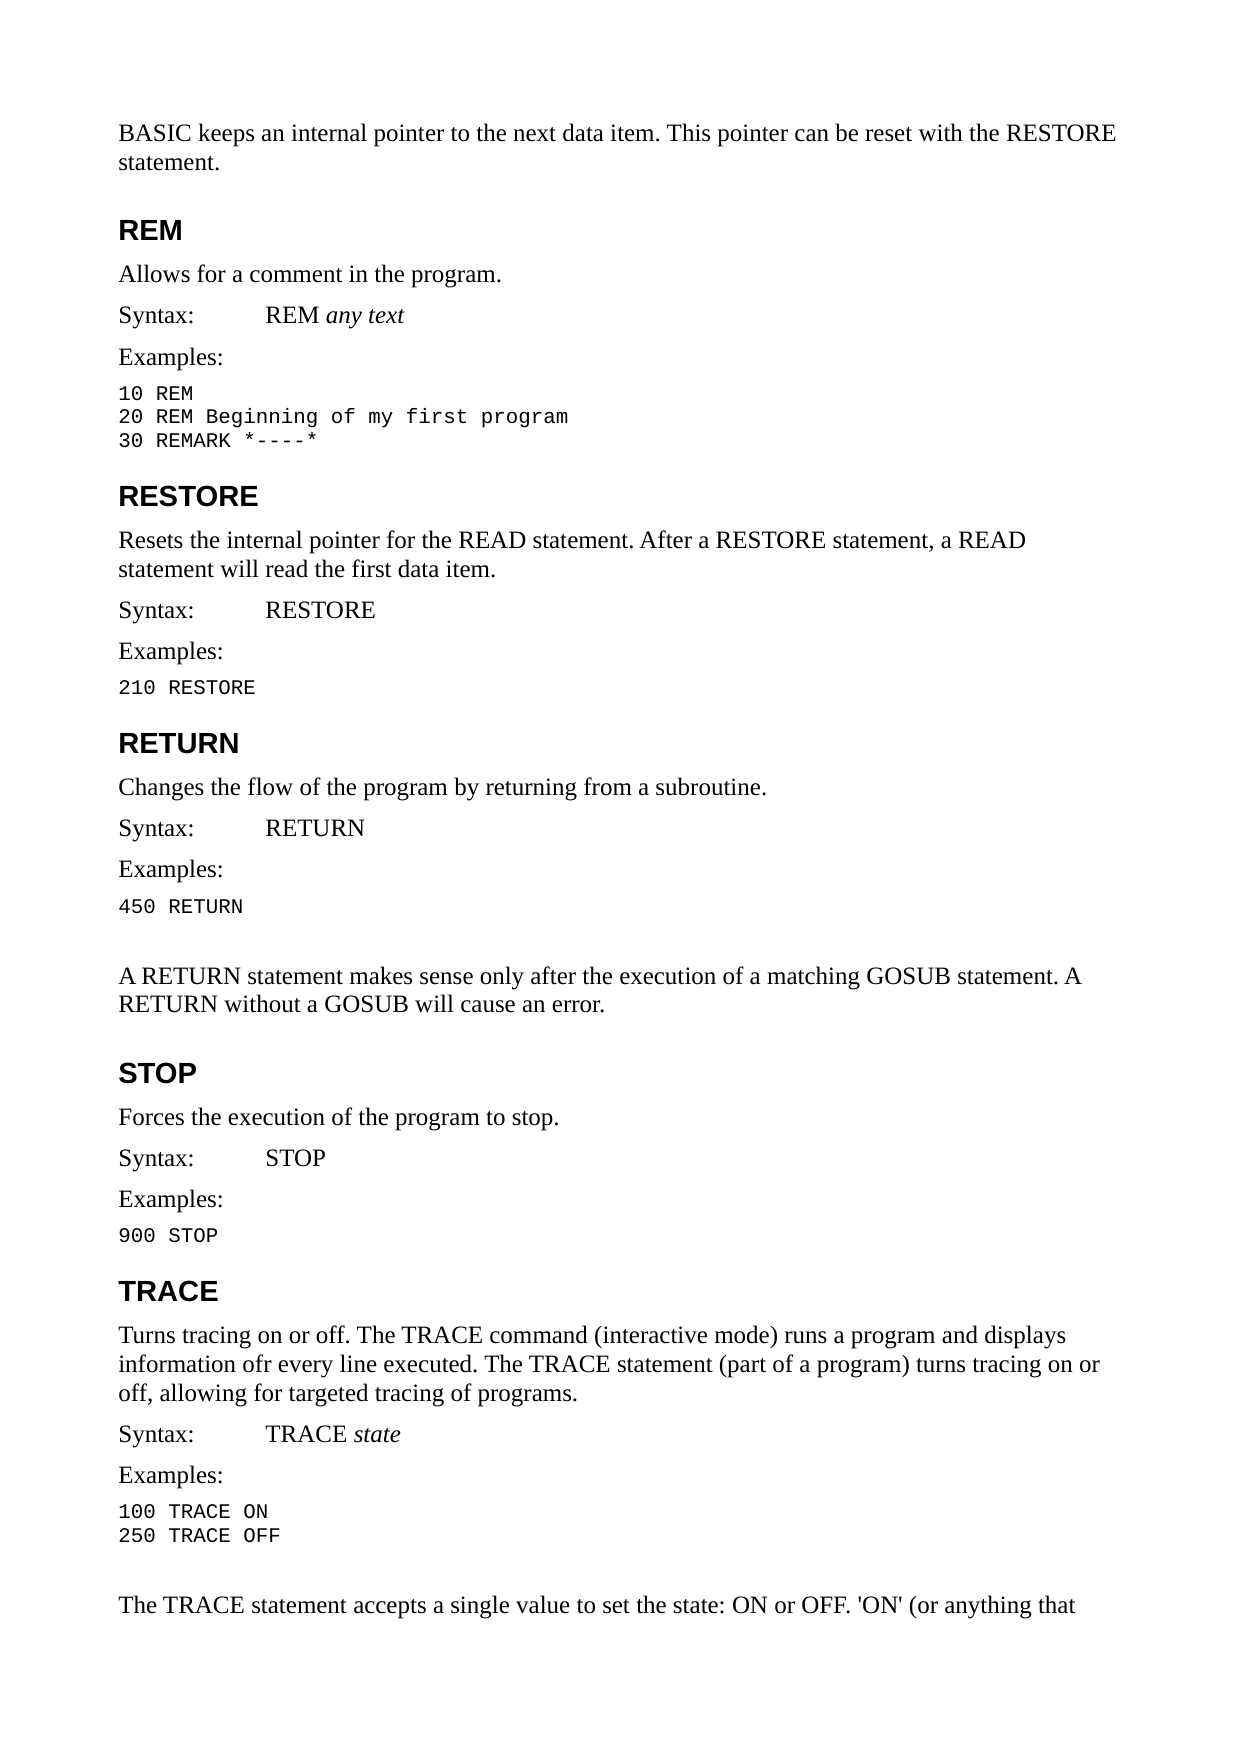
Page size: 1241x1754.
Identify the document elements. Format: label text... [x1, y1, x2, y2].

subtitle REM [118, 213, 1122, 247]
subtitle TRACE [118, 1274, 1122, 1308]
text Syntax: REM any text [118, 300, 1122, 329]
text Allows for a comment in the program. [118, 259, 1122, 288]
text 100 TRACE ON [118, 1501, 1122, 1525]
text BASIC keeps an internal pointer to the next data item. This pointer can be reset with the RESTORE statement. [118, 118, 1122, 176]
text Turns tracing on or off. The TRACE command (interactive mode) runs a program and displays information ofr every line executed. The TRACE statement (part of a program) turns tracing on or off, allowing for targeted tracing of programs. [118, 1320, 1122, 1406]
text 250 TRACE OFF [118, 1525, 1122, 1549]
text Resets the internal pointer for the READ statement. After a RESTORE statement, a READ statement will read the first data item. [118, 525, 1122, 582]
text Changes the flow of the program by returning from a subroutine. [118, 772, 1122, 801]
text 900 STOP [118, 1226, 1122, 1249]
subtitle RETURN [118, 726, 1122, 759]
text Syntax: RESTORE [118, 595, 1122, 624]
text Examples: [118, 1184, 1122, 1213]
text 210 RESTORE [118, 677, 1122, 701]
text Examples: [118, 342, 1122, 370]
text Examples: [118, 636, 1122, 665]
subtitle STOP [118, 1056, 1122, 1089]
text Syntax: RETURN [118, 813, 1122, 842]
text 20 REM Beginning of my first program [118, 407, 1122, 430]
text 450 RETURN [118, 896, 1122, 919]
text 30 REMARK *----* [118, 430, 1122, 454]
subtitle RESTORE [118, 479, 1122, 512]
text A RETURN statement makes sense only after the execution of a matching GOSUB statement. A RETURN without a GOSUB will cause an error. [118, 961, 1122, 1018]
text 10 REM [118, 383, 1122, 407]
text Syntax: TRACE state [118, 1419, 1122, 1448]
text Examples: [118, 1460, 1122, 1489]
text The TRACE statement accepts a single value to set the state: ON or OFF. 'ON' (or anything that [118, 1590, 1122, 1619]
text Syntax: STOP [118, 1143, 1122, 1172]
text Forces the execution of the program to stop. [118, 1102, 1122, 1131]
text Examples: [118, 854, 1122, 883]
